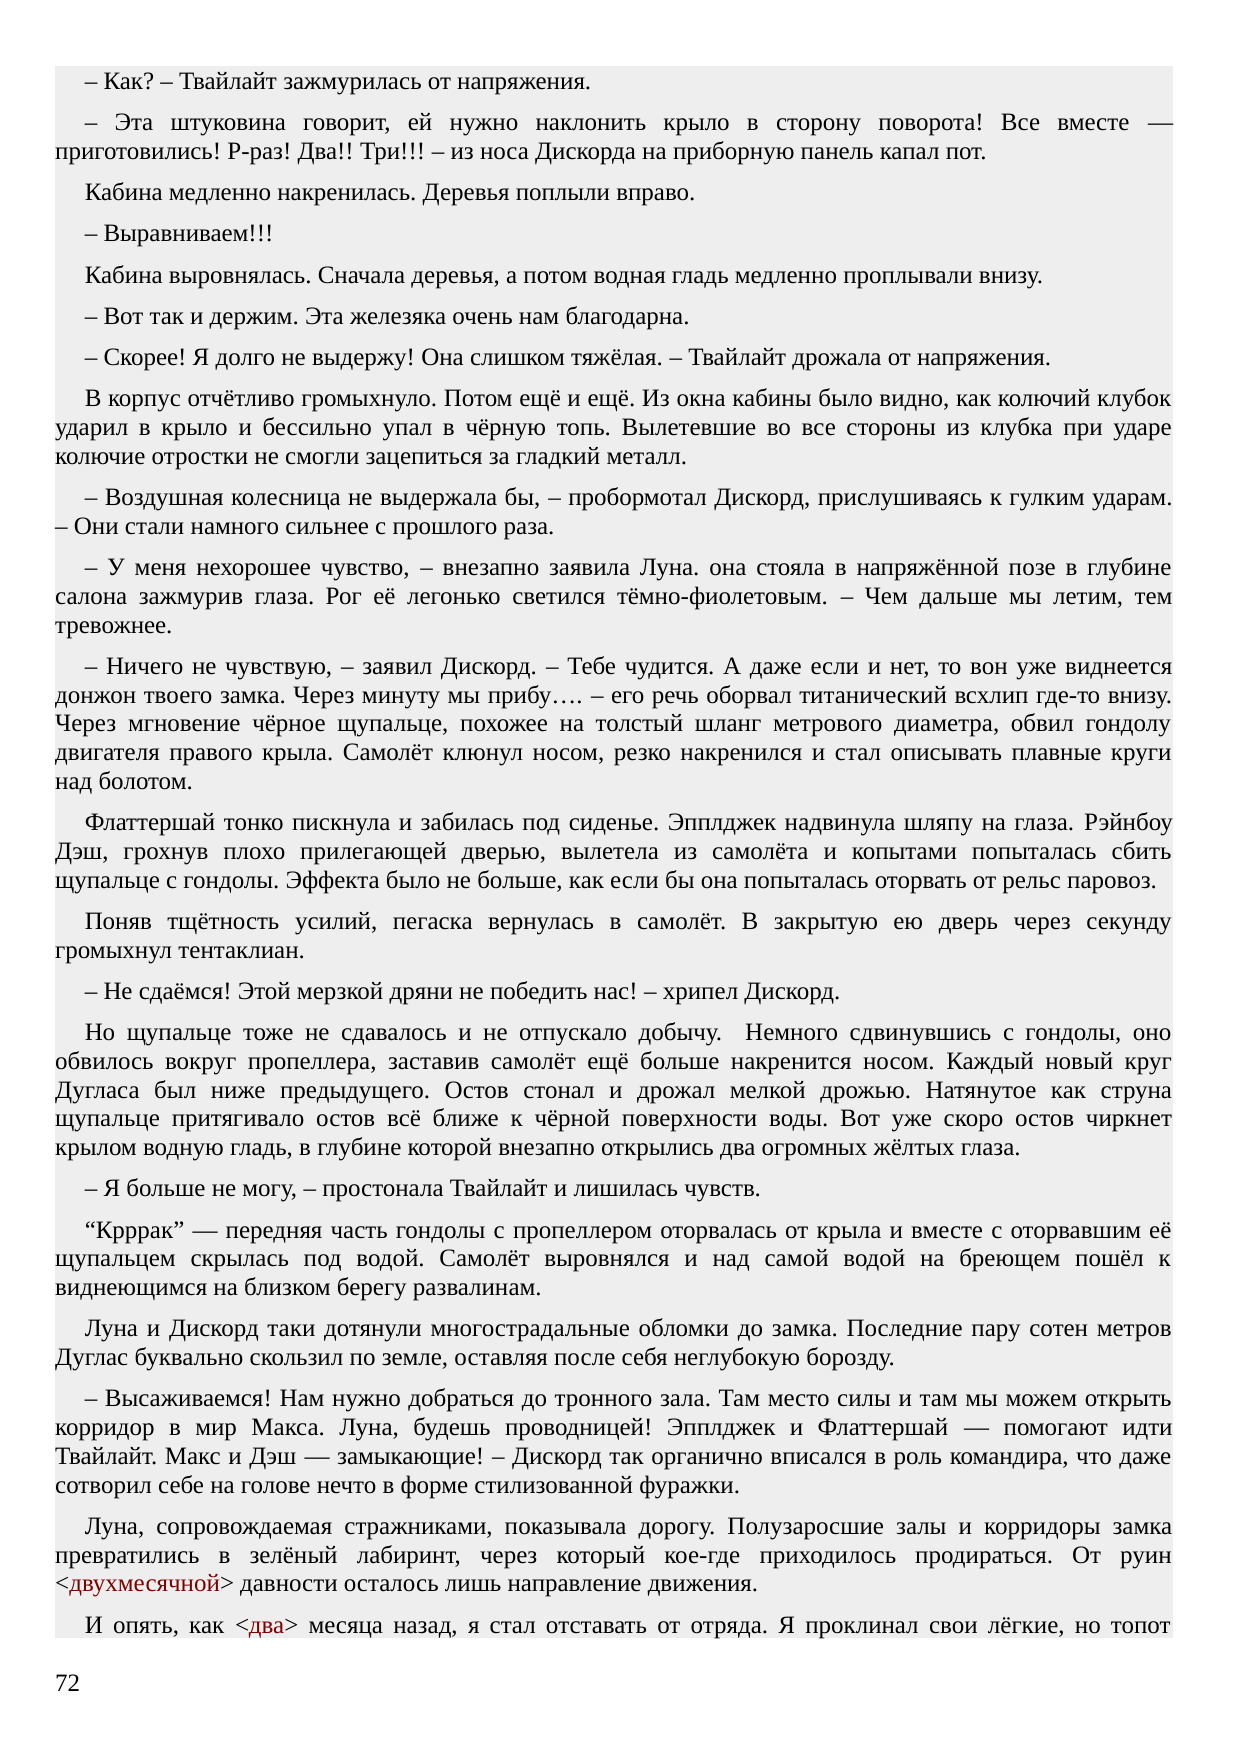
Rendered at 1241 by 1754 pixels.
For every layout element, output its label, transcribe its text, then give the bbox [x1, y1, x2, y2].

text – Не сдаёмся! Этой мерзкой дряни не победить нас! – хрипел Дискорд. [55, 976, 1173, 1005]
text – У меня нехорошее чувство, – внезапно заявила Луна. она стояла в напряжённой позе в глубине салона зажмурив глаза. Рог её легонько светился тёмно-фиолетовым. – Чем дальше мы летим, тем тревожнее. [55, 552, 1173, 638]
text – Вот так и держим. Эта железяка очень нам благодарна. [55, 301, 1173, 330]
text – Я больше не могу, – простонала Твайлайт и лишилась чувств. [55, 1173, 1173, 1202]
text – Эта штуковина говорит, ей нужно наклонить крыло в сторону поворота! Все вместе — приготовились! Р-раз! Два!! Три!!! – из носа Дискорда на приборную панель капал пот. [55, 107, 1173, 165]
text В корпус отчётливо громыхнуло. Потом ещё и ещё. Из окна кабины было видно, как колючий клубок ударил в крыло и бессильно упал в чёрную топь. Вылетевшие во все стороны из клубка при ударе колючие отростки не смогли зацепиться за гладкий металл. [55, 383, 1173, 470]
text Поняв тщётность усилий, пегаска вернулась в самолёт. В закрытую ею дверь через секунду громыхнул тентаклиан. [55, 906, 1173, 963]
text “Крррак” — передняя часть гондолы с пропеллером оторвалась от крыла и вместе с оторвавшим её щупальцем скрылась под водой. Самолёт выровнялся и над самой водой на бреющем пошёл к виднеющимся на близком берегу развалинам. [55, 1215, 1173, 1301]
text – Ничего не чувствую, – заявил Дискорд. – Тебе чудится. А даже если и нет, то вон уже виднеется донжон твоего замка. Через минуту мы прибу…. – его речь оборвал титанический всхлип где-то внизу. Через мгновение чёрное щупальце, похожее на толстый шланг метрового диаметра, обвил гондолу двигателя правого крыла. Самолёт клюнул носом, резко накренился и стал описывать плавные круги над болотом. [55, 651, 1173, 795]
text Флаттершай тонко пискнула и забилась под сиденье. Эпплджек надвинула шляпу на глаза. Рэйнбоу Дэш, грохнув плохо прилегающей дверью, вылетела из самолёта и копытами попыталась сбить щупальце с гондолы. Эффекта было не больше, как если бы она попыталась оторвать от рельс паровоз. [55, 807, 1173, 893]
text И опять, как <два> месяца назад, я стал отставать от отряда. Я проклинал свои лёгкие, но топот [55, 1610, 1173, 1638]
text – Воздушная колесница не выдержала бы, – пробормотал Дискорд, прислушиваясь к гулким ударам. – Они стали намного сильнее с прошлого раза. [55, 482, 1173, 540]
text Кабина выровнялась. Сначала деревья, а потом водная гладь медленно проплывали внизу. [55, 260, 1173, 288]
text – Скорее! Я долго не выдержу! Она слишком тяжёлая. – Твайлайт дрожала от напряжения. [55, 342, 1173, 371]
text Кабина медленно накренилась. Деревья поплыли вправо. [55, 177, 1173, 206]
text – Выравниваем!!! [55, 218, 1173, 247]
text Луна, сопровождаемая стражниками, показывала дорогу. Полузаросшие залы и корридоры замка превратились в зелёный лабиринт, через который кое-где приходилось продираться. От руин <двухмесячной> давности осталось лишь направление движения. [55, 1511, 1173, 1597]
text Но щупальце тоже не сдавалось и не отпускало добычу. Немного сдвинувшись с гондолы, оно обвилось вокруг пропеллера, заставив самолёт ещё больше накренится носом. Каждый новый круг Дугласа был ниже предыдущего. Остов стонал и дрожал мелкой дрожью. Натянутое как струна щупальце притягивало остов всё ближе к чёрной поверхности воды. Вот уже скоро остов чиркнет крылом водную гладь, в глубине которой внезапно открылись два огромных жёлтых глаза. [55, 1017, 1173, 1161]
text – Высаживаемся! Нам нужно добраться до тронного зала. Там место силы и там мы можем открыть корридор в мир Макса. Луна, будешь проводницей! Эпплджек и Флаттершай — помогают идти Твайлайт. Макс и Дэш — замыкающие! – Дискорд так органично вписался в роль командира, что даже сотворил себе на голове нечто в форме стилизованной фуражки. [55, 1383, 1173, 1498]
text Луна и Дискорд таки дотянули многострадальные обломки до замка. Последние пару сотен метров Дуглас буквально скользил по земле, оставляя после себя неглубокую борозду. [55, 1313, 1173, 1371]
text – Как? – Твайлайт зажмурилась от напряжения. [55, 66, 1173, 95]
